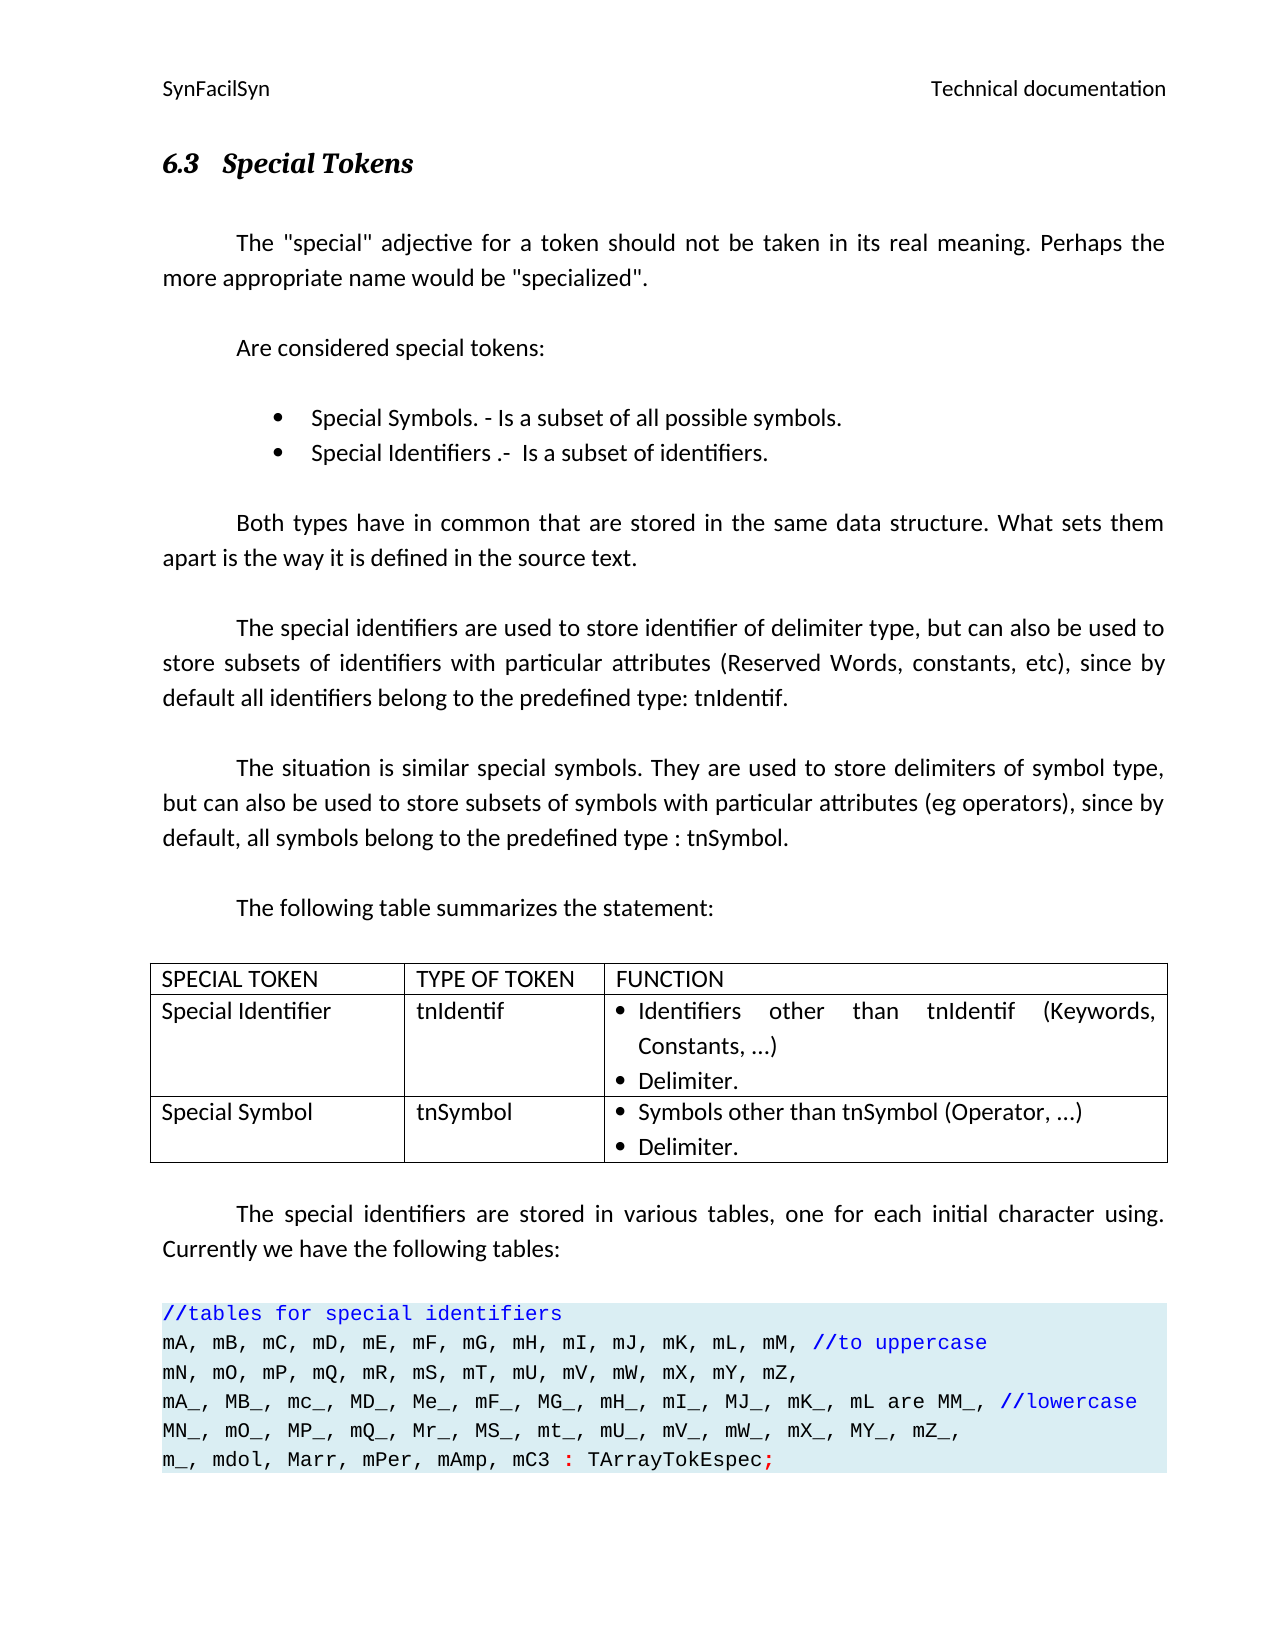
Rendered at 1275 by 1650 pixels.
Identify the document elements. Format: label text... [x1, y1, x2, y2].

table_cell Special Identifier [151, 995, 404, 1096]
subtitle Special Tokens [162, 148, 1167, 181]
text //tables for special identifiers [162, 1303, 1167, 1327]
text The situation is similar special symbols. They are used to store delimiters of symbol type, but can also be used to store subsets of symbols with particular attributes (eg operators), since by default, all symbols belong to the predefined type : tnSymbol. [162, 752, 1167, 853]
text The "special" adjective for a token should not be taken in its real meaning. Perhaps the more appropriate name would be "specialized". [162, 227, 1167, 293]
table_cell tnSymbol [405, 1097, 604, 1162]
text The following table summarizes the statement: [162, 892, 1167, 923]
list Special Symbols. - Is a subset of all possible symbols. [274, 402, 1167, 433]
table_cell Symbols other than tnSymbol (Operator, ...) Delimiter. [605, 1097, 1167, 1162]
text mA, mB, mC, mD, mE, mF, mG, mH, mI, mJ, mK, mL, mM, //to uppercase [162, 1332, 1167, 1356]
list Special Identifiers .- Is a subset of identifiers. [274, 437, 1167, 468]
text Are considered special tokens: [222, 332, 1167, 363]
table_header FUNCTION [605, 964, 1167, 994]
table_cell tnIdentif [405, 995, 604, 1096]
text The special identifiers are used to store identifier of delimiter type, but can also be used to store subsets of identifiers with particular attributes (Reserved Words, constants, etc), since by default all identifiers belong to the predefined type: tnIdentif. [162, 612, 1167, 713]
text Both types have in common that are stored in the same data structure. What sets them apart is the way it is defined in the source text. [162, 507, 1167, 573]
table_header SPECIAL TOKEN [151, 964, 404, 994]
text mA_, MB_, mc_, MD_, Me_, mF_, MG_, mH_, mI_, MJ_, mK_, mL are MM_, //lowercase [162, 1391, 1167, 1414]
table_cell Special Symbol [151, 1097, 404, 1162]
text The special identifiers are stored in various tables, one for each initial character using. Currently we have the following tables: [162, 1198, 1167, 1264]
text MN_, mO_, MP_, mQ_, Mr_, MS_, mt_, mU_, mV_, mW_, mX_, MY_, mZ_, [162, 1420, 1167, 1444]
table_cell Identifiers other than tnIdentif (Keywords, Constants, ...) Delimiter. [605, 995, 1167, 1096]
table_header TYPE OF TOKEN [405, 964, 604, 994]
text mN, mO, mP, mQ, mR, mS, mT, mU, mV, mW, mX, mY, mZ, [162, 1362, 1167, 1385]
text m_, mdol, Marr, mPer, mAmp, mC3 : TArrayTokEspec; [162, 1449, 1167, 1473]
